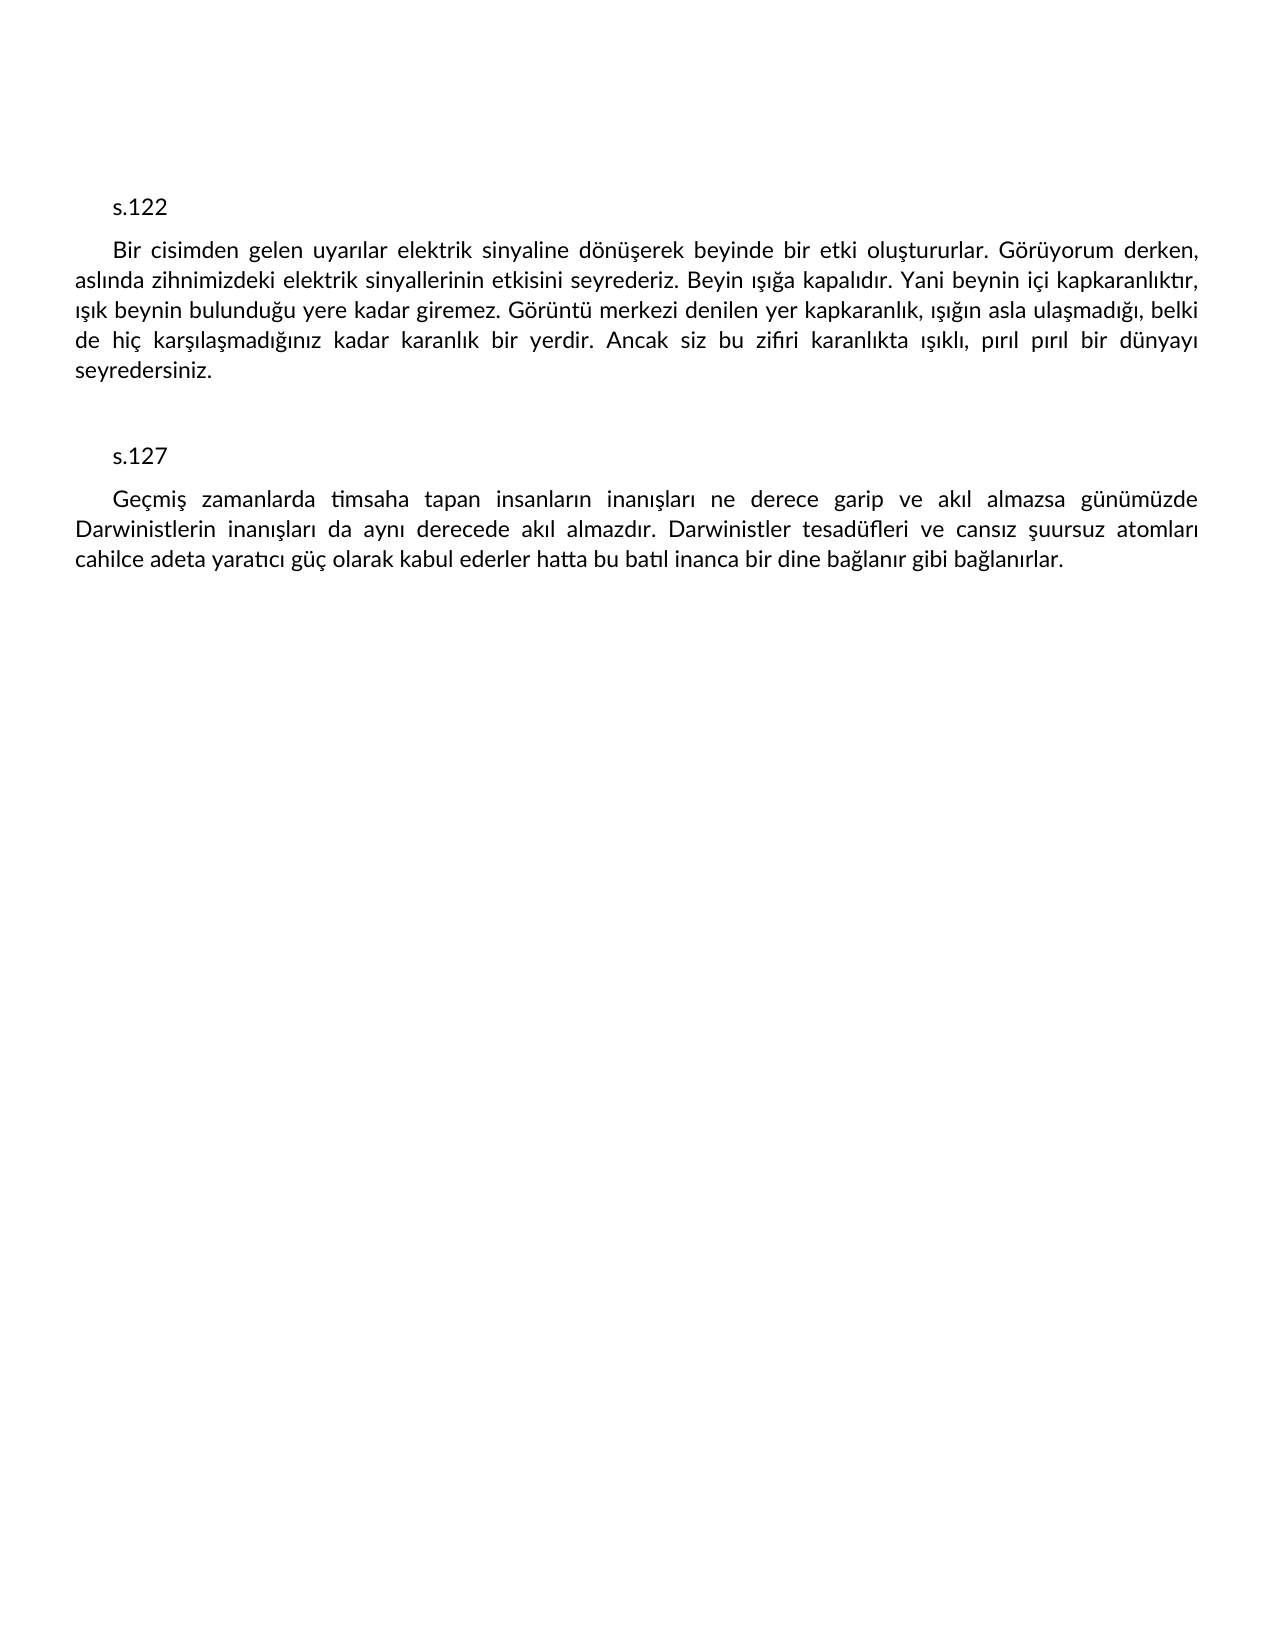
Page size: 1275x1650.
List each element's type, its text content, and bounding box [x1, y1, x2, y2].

text Geçmiş zamanlarda timsaha tapan insanların inanışları ne derece garip ve akıl almazsa günümüzde Darwinistlerin inanışları da aynı derecede akıl almazdır. Darwinistler tesadüfleri ve cansız şuursuz atomları cahilce adeta yaratıcı güç olarak kabul ederler hatta bu batıl inanca bir dine bağlanır gibi bağlanırlar. [75, 484, 1200, 572]
text s.122 [75, 193, 1200, 220]
text s.127 [75, 442, 1200, 469]
text Bir cisimden gelen uyarılar elektrik sinyaline dönüşerek beyinde bir etki oluştururlar. Görüyorum derken, aslında zihnimizdeki elektrik sinyallerinin etkisini seyrederiz. Beyin ışığa kapalıdır. Yani beynin içi kapkaranlıktır, ışık beynin bulunduğu yere kadar giremez. Görüntü merkezi denilen yer kapkaranlık, ışığın asla ulaşmadığı, belki de hiç karşılaşmadığınız kadar karanlık bir yerdir. Ancak siz bu zifiri karanlıkta ışıklı, pırıl pırıl bir dünyayı seyredersiniz. [75, 235, 1200, 384]
